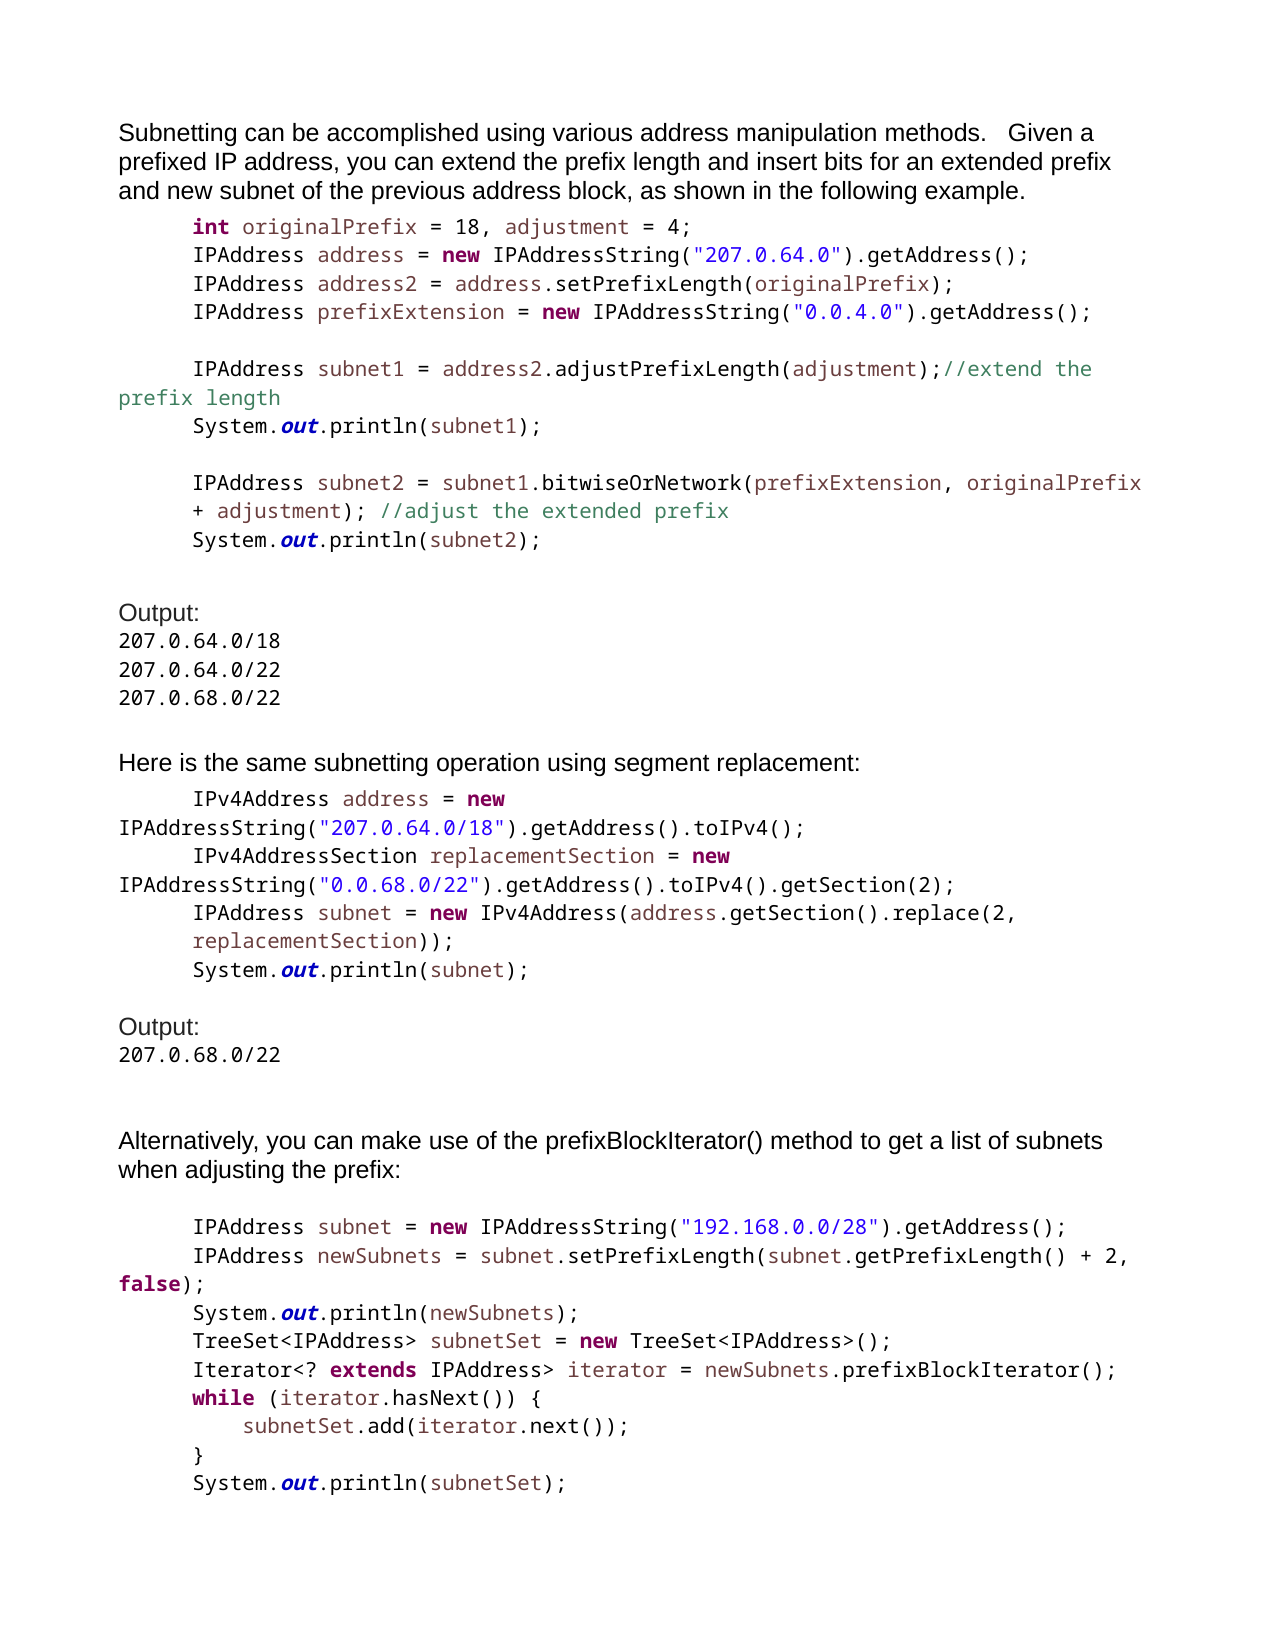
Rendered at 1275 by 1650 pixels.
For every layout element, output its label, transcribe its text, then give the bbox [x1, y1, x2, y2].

text IPv4AddressSection replacementSection = new IPAddressString("0.0.68.0/22").getAddress().toIPv4().getSection(2); [118, 841, 1157, 898]
text while (iterator.hasNext()) { [118, 1383, 1157, 1412]
text IPAddress newSubnets = subnet.setPrefixLength(subnet.getPrefixLength() + 2, false); [118, 1241, 1157, 1298]
text IPv4Address address = new IPAddressString("207.0.64.0/18").getAddress().toIPv4(); [118, 784, 1157, 841]
text System.out.println(newSubnets); [118, 1298, 1157, 1326]
text IPAddress subnet = new IPAddressString("192.168.0.0/28").getAddress(); [118, 1212, 1157, 1241]
text IPAddress subnet2 = subnet1.bitwiseOrNetwork(prefixExtension, originalPrefix + adjustment); //adjust the extended prefix System.out.println(subnet2); [192, 468, 1157, 553]
text IPAddress subnet1 = address2.adjustPrefixLength(adjustment);//extend the prefix length [118, 354, 1157, 411]
text IPAddress address = new IPAddressString("207.0.64.0").getAddress(); [118, 241, 1157, 269]
text Alternatively, you can make use of the prefixBlockIterator() method to get a list of subnets when adjusting the prefix: [118, 1126, 1157, 1184]
text System.out.println(subnetSet); [118, 1468, 1157, 1497]
text Iterator<? extends IPAddress> iterator = newSubnets.prefixBlockIterator(); [118, 1355, 1157, 1383]
text } [118, 1440, 1157, 1468]
text subnetSet.add(iterator.next()); [118, 1412, 1157, 1440]
text IPAddress prefixExtension = new IPAddressString("0.0.4.0").getAddress(); [118, 297, 1157, 326]
text Subnetting can be accomplished using various address manipulation methods. Given a prefixed IP address, you can extend the prefix length and insert bits for an extended prefix and new subnet of the previous address block, as shown in the following example. [118, 118, 1157, 204]
text IPAddress address2 = address.setPrefixLength(originalPrefix); [118, 269, 1157, 297]
text IPAddress subnet = new IPv4Address(address.getSection().replace(2, replacementSection)); System.out.println(subnet); [192, 898, 1157, 983]
text int originalPrefix = 18, adjustment = 4; [118, 212, 1157, 241]
text 207.0.64.0/22 [118, 655, 1157, 683]
text Here is the same subnetting operation using segment replacement: [118, 748, 1157, 777]
text 207.0.68.0/22 [118, 683, 1157, 712]
text System.out.println(subnet1); [118, 411, 1157, 440]
text Output: 207.0.68.0/22 [118, 1012, 1157, 1069]
text Output: 207.0.64.0/18 [118, 597, 1157, 655]
text TreeSet<IPAddress> subnetSet = new TreeSet<IPAddress>(); [118, 1326, 1157, 1355]
